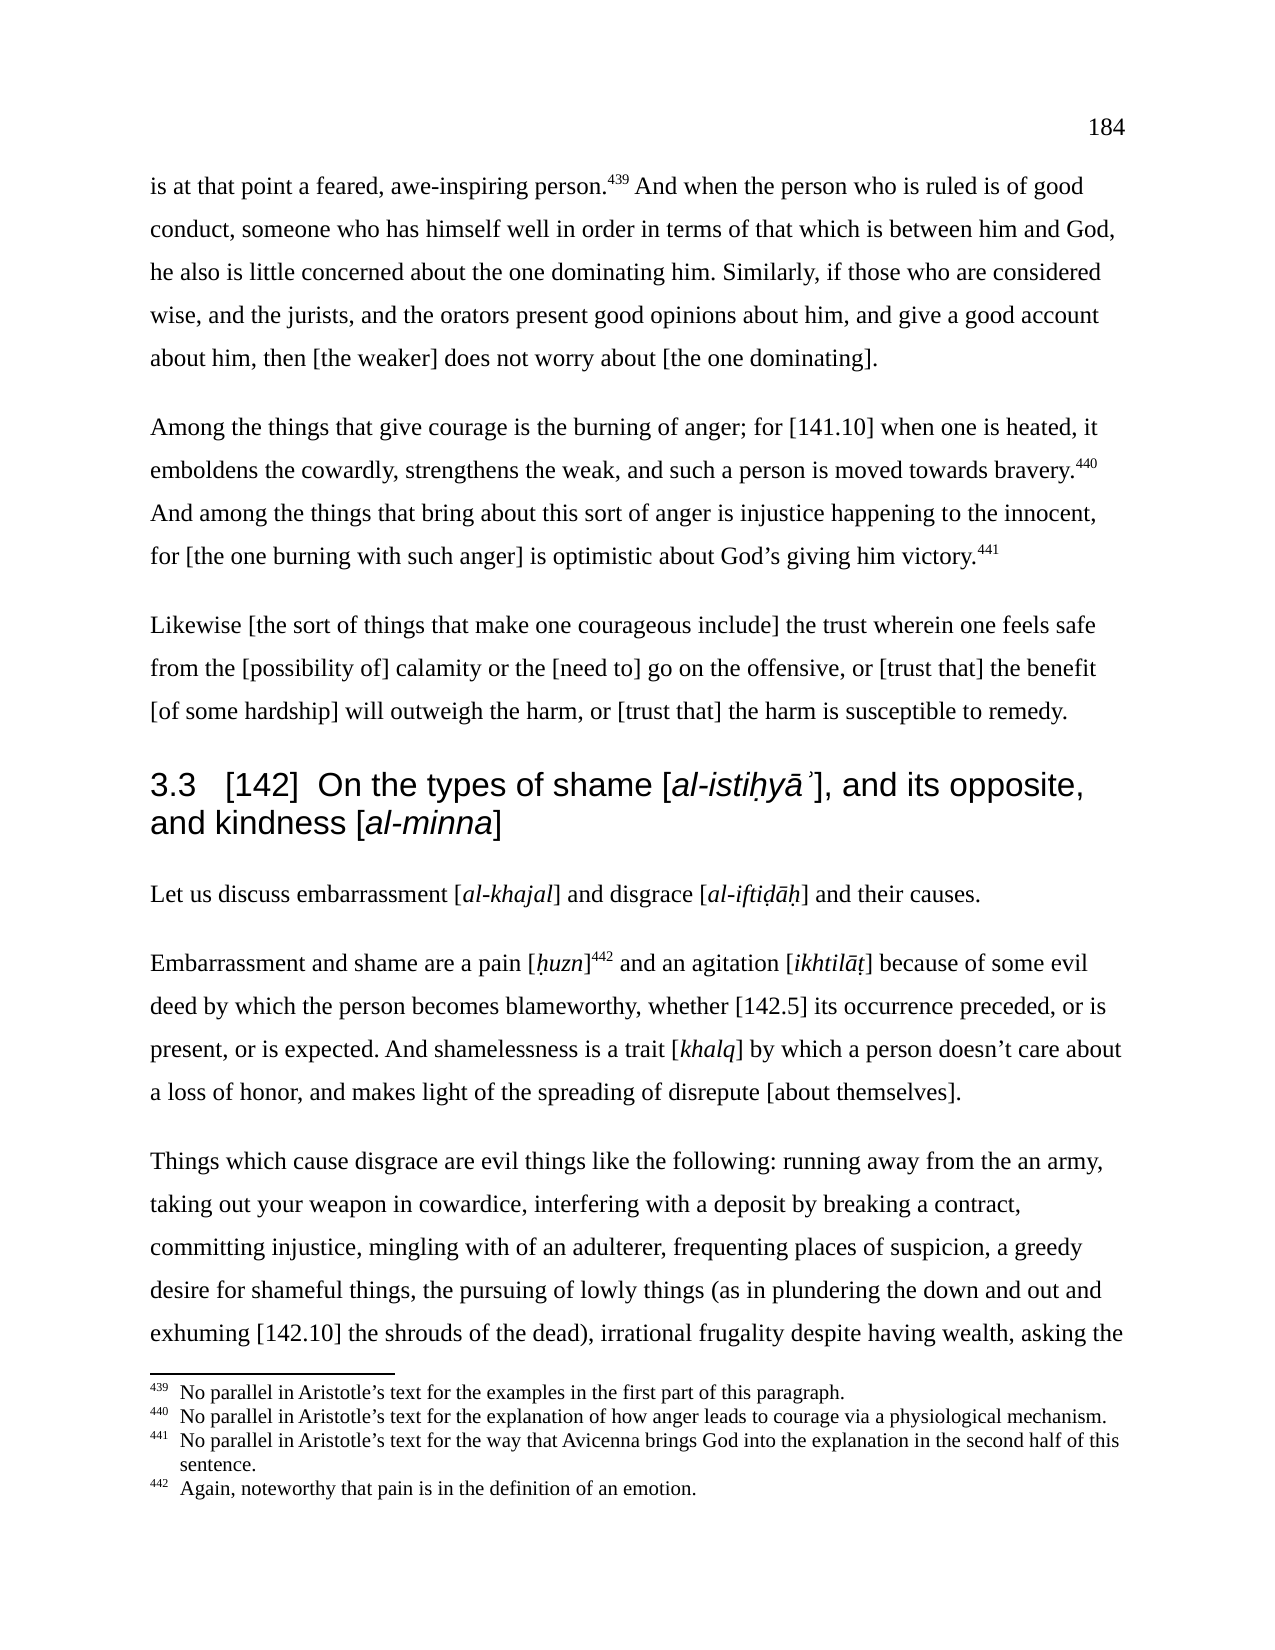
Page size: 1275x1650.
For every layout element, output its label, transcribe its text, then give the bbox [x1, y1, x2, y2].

text is at that point a feared, awe-inspiring person. And when the person who is ruled is of good conduct, someone who has himself well in order in terms of that which is between him and God, he also is little concerned about the one dominating him. Similarly, if those who are considered wise, and the jurists, and the orators present good opinions about him, and give a good account about him, then [the weaker] does not worry about [the one dominating]. [150, 171, 1125, 372]
text Let us discuss embarrassment [al-khajal] and disgrace [al-iftiḍāḥ] and their causes. [150, 879, 1125, 908]
text No parallel in Aristotle’s text for the examples in the first part of this paragraph. [150, 1380, 1125, 1404]
text Again, noteworthy that pain is in the definition of an emotion. [150, 1476, 1125, 1500]
text Likewise [the sort of things that make one courageous include] the trust wherein one feels safe from the [possibility of] calamity or the [need to] go on the offensive, or [trust that] the benefit [of some hardship] will outweigh the harm, or [trust that] the harm is susceptible to remedy. [150, 610, 1125, 725]
text Embarrassment and shame are a pain [ḥuzn] and an agitation [ikhtilāṭ] because of some evil deed by which the person becomes blameworthy, whether [142.5] its occurrence preceded, or is present, or is expected. And shamelessness is a trait [khalq] by which a person doesn’t care about a loss of honor, and makes light of the spreading of disrepute [about themselves]. [150, 948, 1125, 1106]
subtitle 3.3 [142] On the types of shame [al-istiḥyāʾ], and its opposite, and kindness [al-minna] [150, 765, 1125, 842]
text Things which cause disgrace are evil things like the following: running away from the an army, taking out your weapon in cowardice, interfering with a deposit by breaking a contract, committing injustice, mingling with of an adulterer, frequenting places of suspicion, a greedy desire for shameful things, the pursuing of lowly things (as in plundering the down and out and exhuming [142.10] the shrouds of the dead), irrational frugality despite having wealth, asking the [150, 1146, 1125, 1347]
text Among the things that give courage is the burning of anger; for [141.10] when one is heated, it emboldens the cowardly, strengthens the weak, and such a person is moved towards bravery. And among the things that bring about this sort of anger is injustice happening to the innocent, for [the one burning with such anger] is optimistic about God’s giving him victory. [150, 412, 1125, 570]
text No parallel in Aristotle’s text for the explanation of how anger leads to courage via a physiological mechanism. [150, 1404, 1125, 1428]
text No parallel in Aristotle’s text for the way that Avicenna brings God into the explanation in the second half of this sentence. [150, 1428, 1125, 1476]
